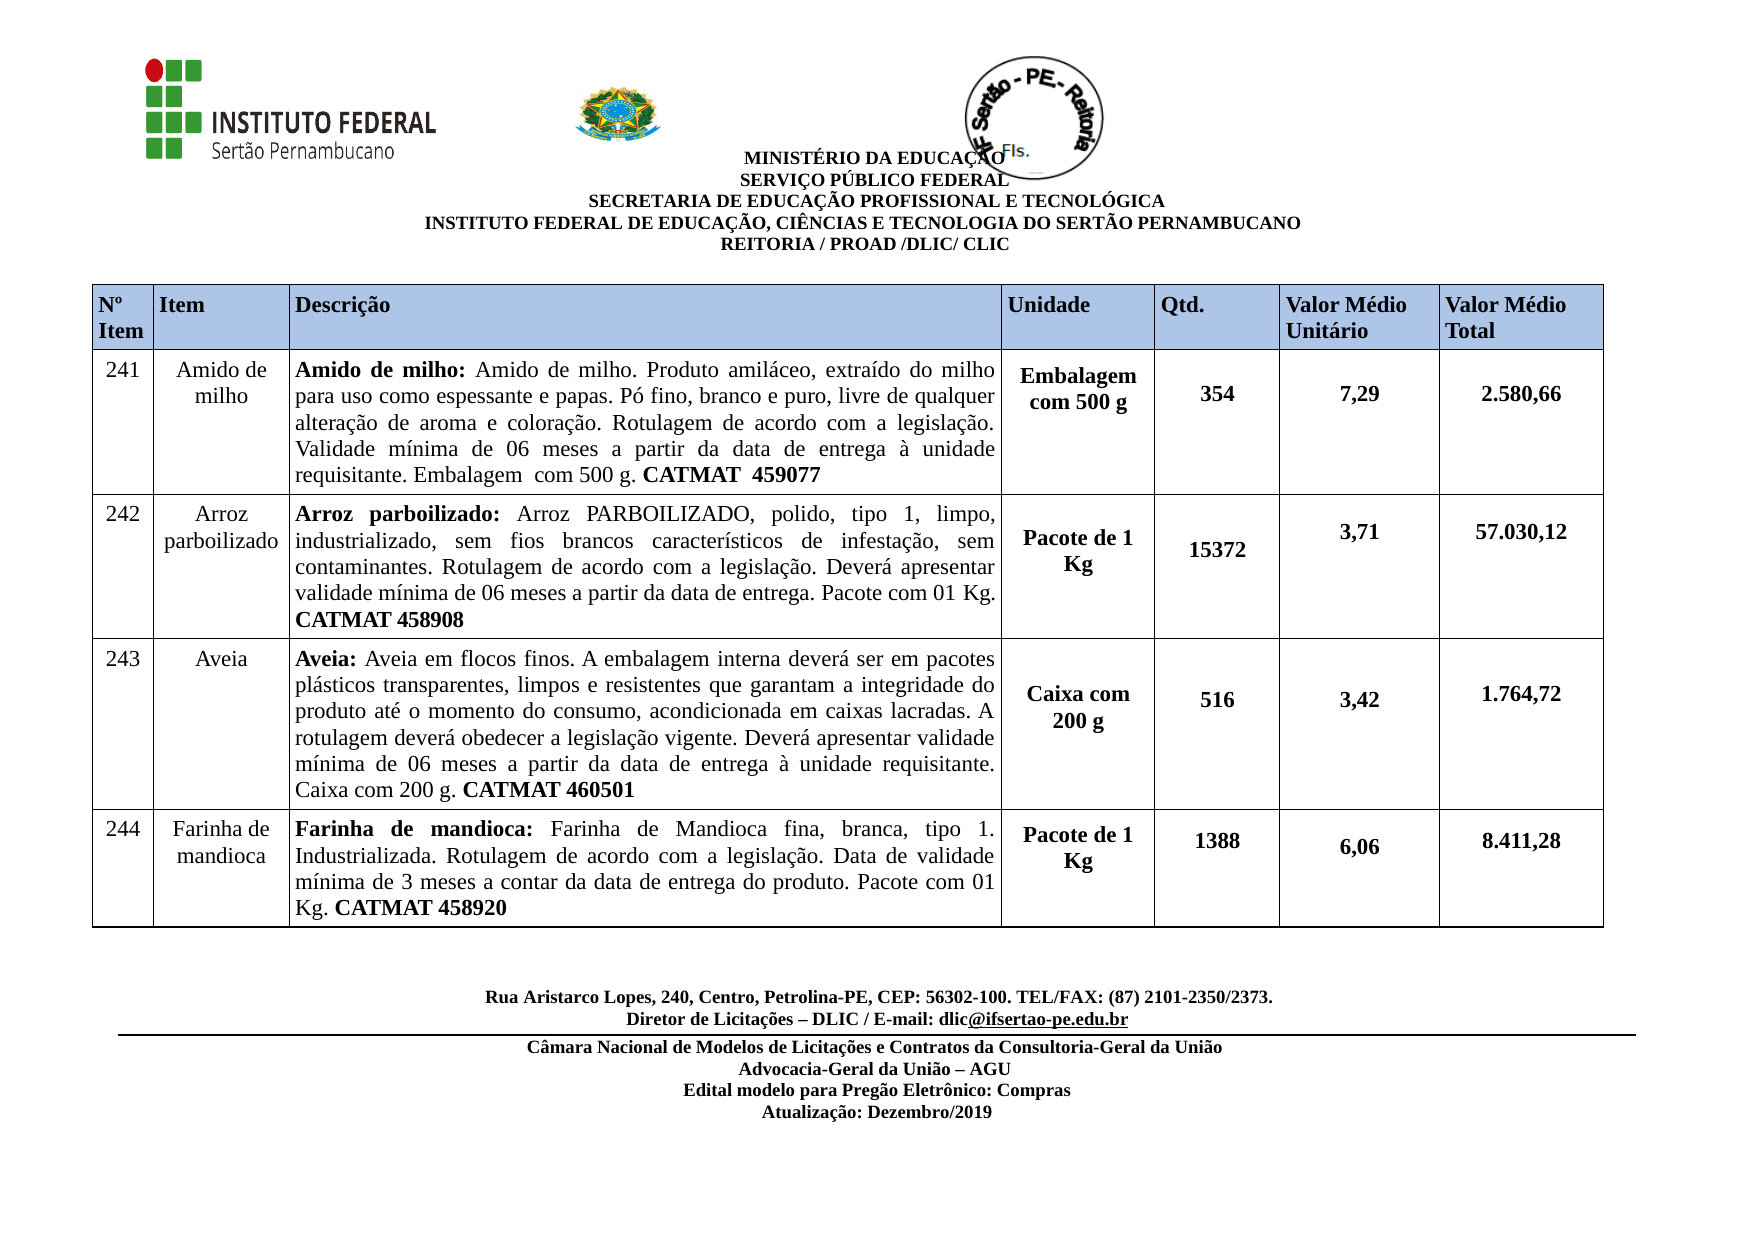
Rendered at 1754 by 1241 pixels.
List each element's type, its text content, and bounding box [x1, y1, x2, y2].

table_cell 6,06 [1280, 810, 1439, 926]
table_cell Descrição [290, 285, 1001, 349]
table_cell 244 [93, 810, 153, 926]
table_cell Nº Item [93, 285, 153, 349]
table_cell Caixa com 200 g [1002, 639, 1154, 808]
table_cell 57.030,12 [1440, 495, 1603, 638]
picture [575, 87, 661, 141]
table_cell 354 [1155, 350, 1279, 494]
table_cell Amido de milho [154, 350, 289, 494]
table_cell Farinha de mandioca [154, 810, 289, 926]
table_cell Pacote de 1 Kg [1002, 810, 1154, 926]
table_cell Unidade [1002, 285, 1154, 349]
table_cell Aveia [154, 639, 289, 808]
table_cell 2.580,66 [1440, 350, 1603, 494]
table_cell Aveia: Aveia em flocos finos. A embalagem interna deverá ser em pacotes plásticos transparentes, limpos e resistentes que garantam a integridade do produto até o momento do consumo, acondicionada em caixas lacradas. A rotulagem deverá obedecer a legislação vigente. Deverá apresentar validade mínima de 06 meses a partir da data de entrega à unidade requisitante. Caixa com 200 g. CATMAT 460501 [290, 639, 1001, 808]
table_cell 15372 [1155, 495, 1279, 638]
table_cell Item [154, 285, 289, 349]
table_cell 7,29 [1280, 350, 1439, 494]
table_cell 241 [93, 350, 153, 494]
table_cell Valor Médio Unitário [1280, 285, 1439, 349]
picture [957, 45, 1111, 186]
table_cell Arroz parboilizado: Arroz PARBOILIZADO, polido, tipo 1, limpo, industrializado, sem fios brancos característicos de infestação, sem contaminantes. Rotulagem de acordo com a legislação. Deverá apresentar validade mínima de 06 meses a partir da data de entrega. Pacote com 01 Kg. CATMAT 458908 [290, 495, 1001, 638]
table_cell Pacote de 1 Kg [1002, 495, 1154, 638]
table_cell 3,71 [1280, 495, 1439, 638]
table_cell 1.764,72 [1440, 639, 1603, 808]
table_cell 243 [93, 639, 153, 808]
table_cell Arroz parboilizado [154, 495, 289, 638]
table_cell Farinha de mandioca: Farinha de Mandioca fina, branca, tipo 1. Industrializada. Rotulagem de acordo com a legislação. Data de validade mínima de 3 meses a contar da data de entrega do produto. Pacote com 01 Kg. CATMAT 458920 [290, 810, 1001, 926]
table_cell 1388 [1155, 810, 1279, 926]
table_cell Valor Médio Total [1440, 285, 1603, 349]
table_cell 242 [93, 495, 153, 638]
table_cell 8.411,28 [1440, 810, 1603, 926]
table_cell Embalagem com 500 g [1002, 350, 1154, 494]
table_cell 3,42 [1280, 639, 1439, 808]
picture [145, 58, 435, 159]
table_cell 516 [1155, 639, 1279, 808]
table_cell Qtd. [1155, 285, 1279, 349]
table_cell Amido de milho: Amido de milho. Produto amiláceo, extraído do milho para uso como espessante e papas. Pó fino, branco e puro, livre de qualquer alteração de aroma e coloração. Rotulagem de acordo com a legislação. Validade mínima de 06 meses a partir da data de entrega à unidade requisitante. Embalagem com 500 g. CATMAT 459077 [290, 350, 1001, 494]
